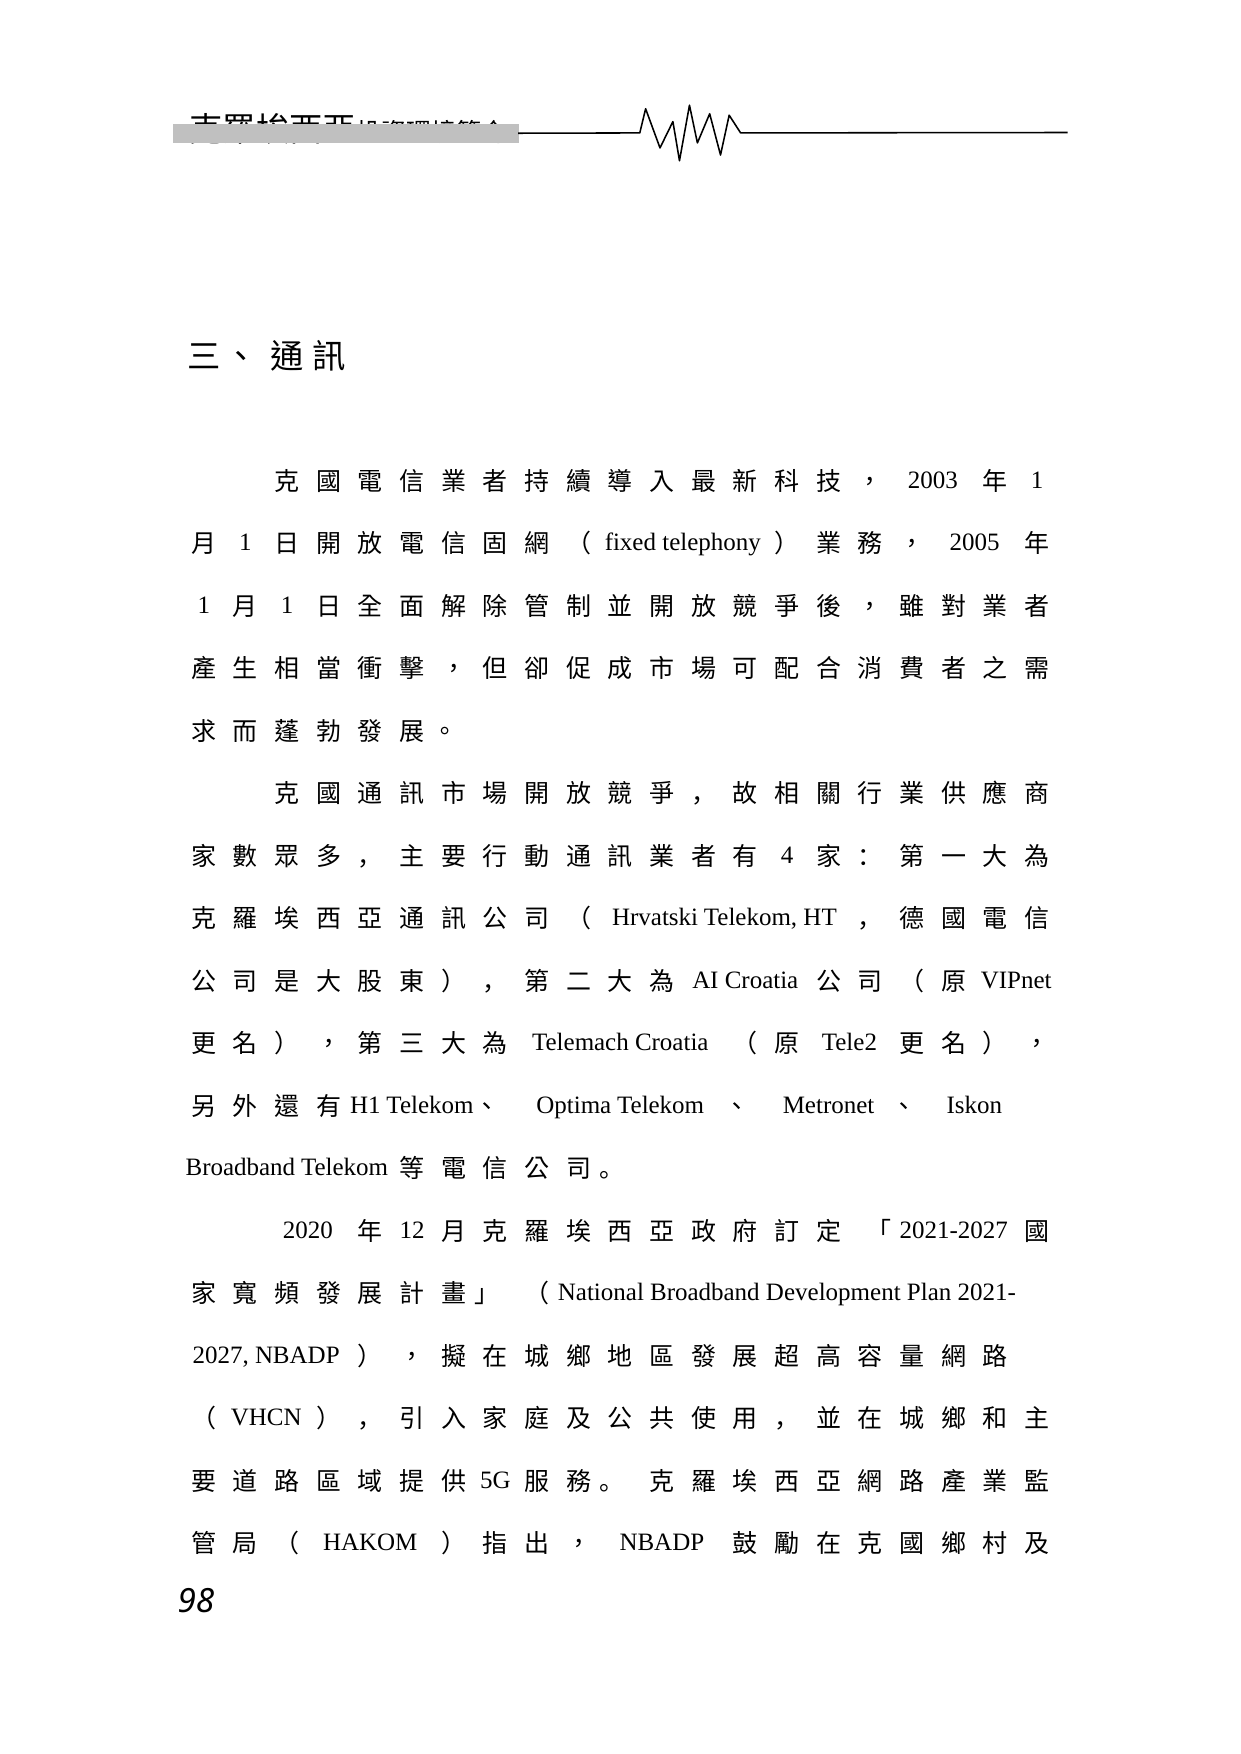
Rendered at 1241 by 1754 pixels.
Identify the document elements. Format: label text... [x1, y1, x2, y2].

text 三、通訊 [183, 313, 1058, 375]
text 2020年12月克羅埃西亞政府訂定「2021-2027國家寬頻發展計畫」（National Broadband Development Plan 2021-2027, NBADP），擬在城鄉地區發展超高容量網路（VHCN），引入家庭及公共使用，並在城鄉和主要道路區域提供5G服務。克羅埃西亞網路產業監管局（HAKOM）指出，NBADP鼓勵在克國鄉村及 [183, 1188, 1058, 1563]
text 克國電信業者持續導入最新科技，2003年1月1日開放電信固網（fixed telephony）業務，2005年1月1日全面解除管制並開放競爭後，雖對業者產生相當衝擊，但卻促成市場可配合消費者之需求而蓬勃發展。 [183, 438, 1058, 750]
text 克國通訊市場開放競爭，故相關行業供應商家數眾多，主要行動通訊業者有4家：第一大為克羅埃西亞通訊公司（Hrvatski Telekom, HT，德國電信公司是大股東），第二大為AI Croatia公司（原VIPnet更名），第三大為Telemach Croatia（原Tele2更名），另外還有H1 Telekom、Optima Telekom、Metronet、Iskon Broadband Telekom等電信公司。 [183, 750, 1058, 1188]
